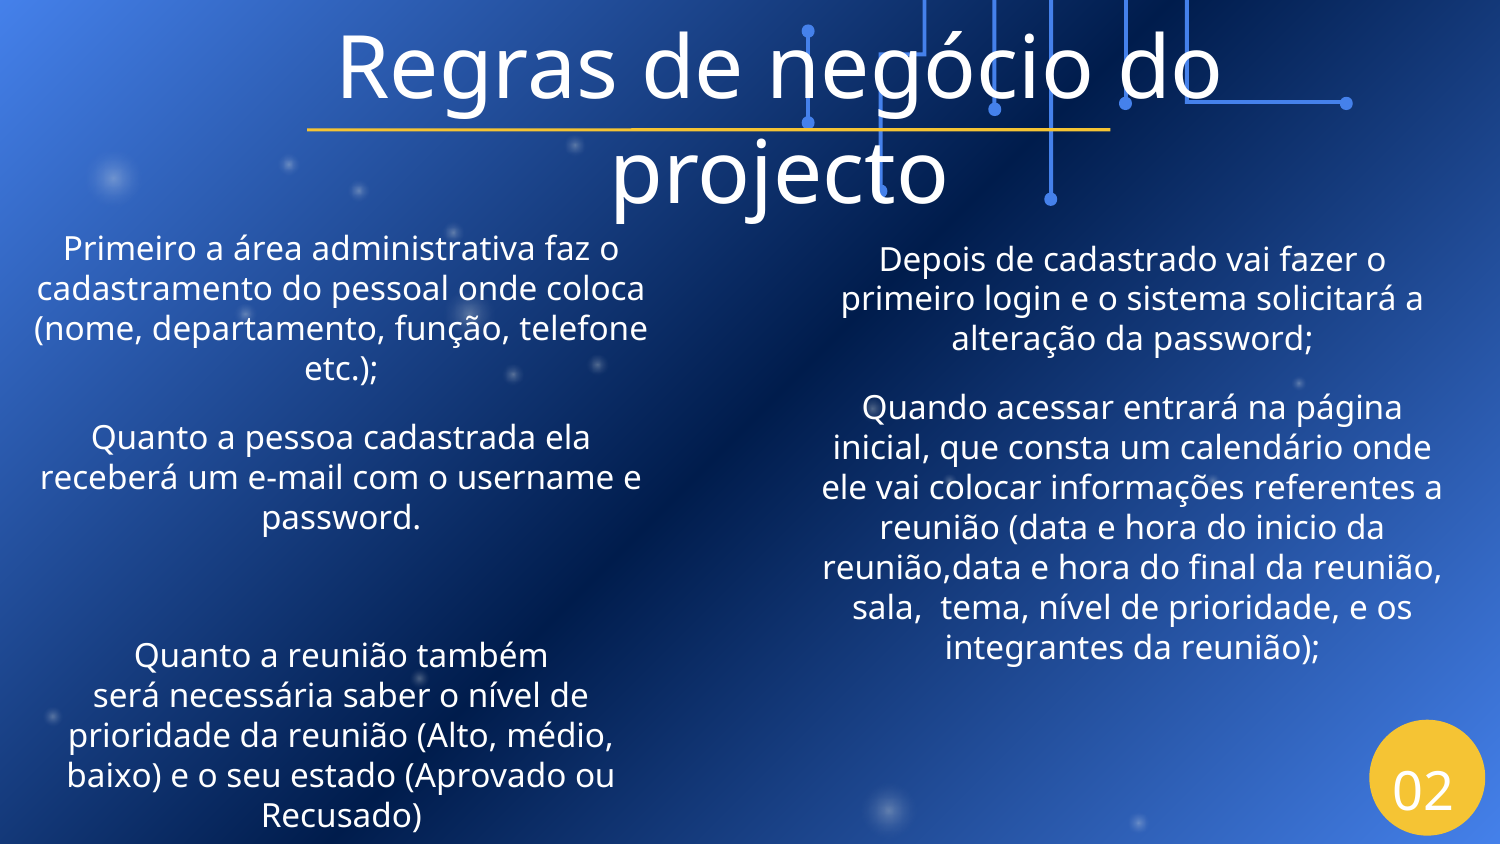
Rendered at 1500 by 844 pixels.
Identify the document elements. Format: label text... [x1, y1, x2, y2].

text_box [1380, 720, 1475, 745]
title Regras de negócio do projecto [177, 80, 1382, 237]
text_box [1477, 749, 1485, 806]
text_box [1370, 748, 1378, 807]
text_box [1392, 823, 1463, 835]
text_box Depois de cadastrado vai fazer o primeiro login e o sistema solicitará a alteração da password; Quando acessar entrará na página inicial, que consta um calendário onde ele vai colocar informações referentes a reunião (data e hora do inicio da reunião,data e hora do final da reunião, sala, tema, nível de prioridade, e os integrantes da reunião); [801, 153, 1465, 579]
text_box 02 [1378, 745, 1477, 823]
text_box Primeiro a área administrativa faz o cadastramento do pessoal onde coloca (nome, departamento, função, telefone etc.); Quanto a pessoa cadastrada ela receberá um e-mail com o username e password. Quanto a reunião também será necessária saber o nível de prioridade da reunião (Alto, médio, baixo) e o seu estado (Aprovado ou Recusado) [9, 212, 674, 575]
